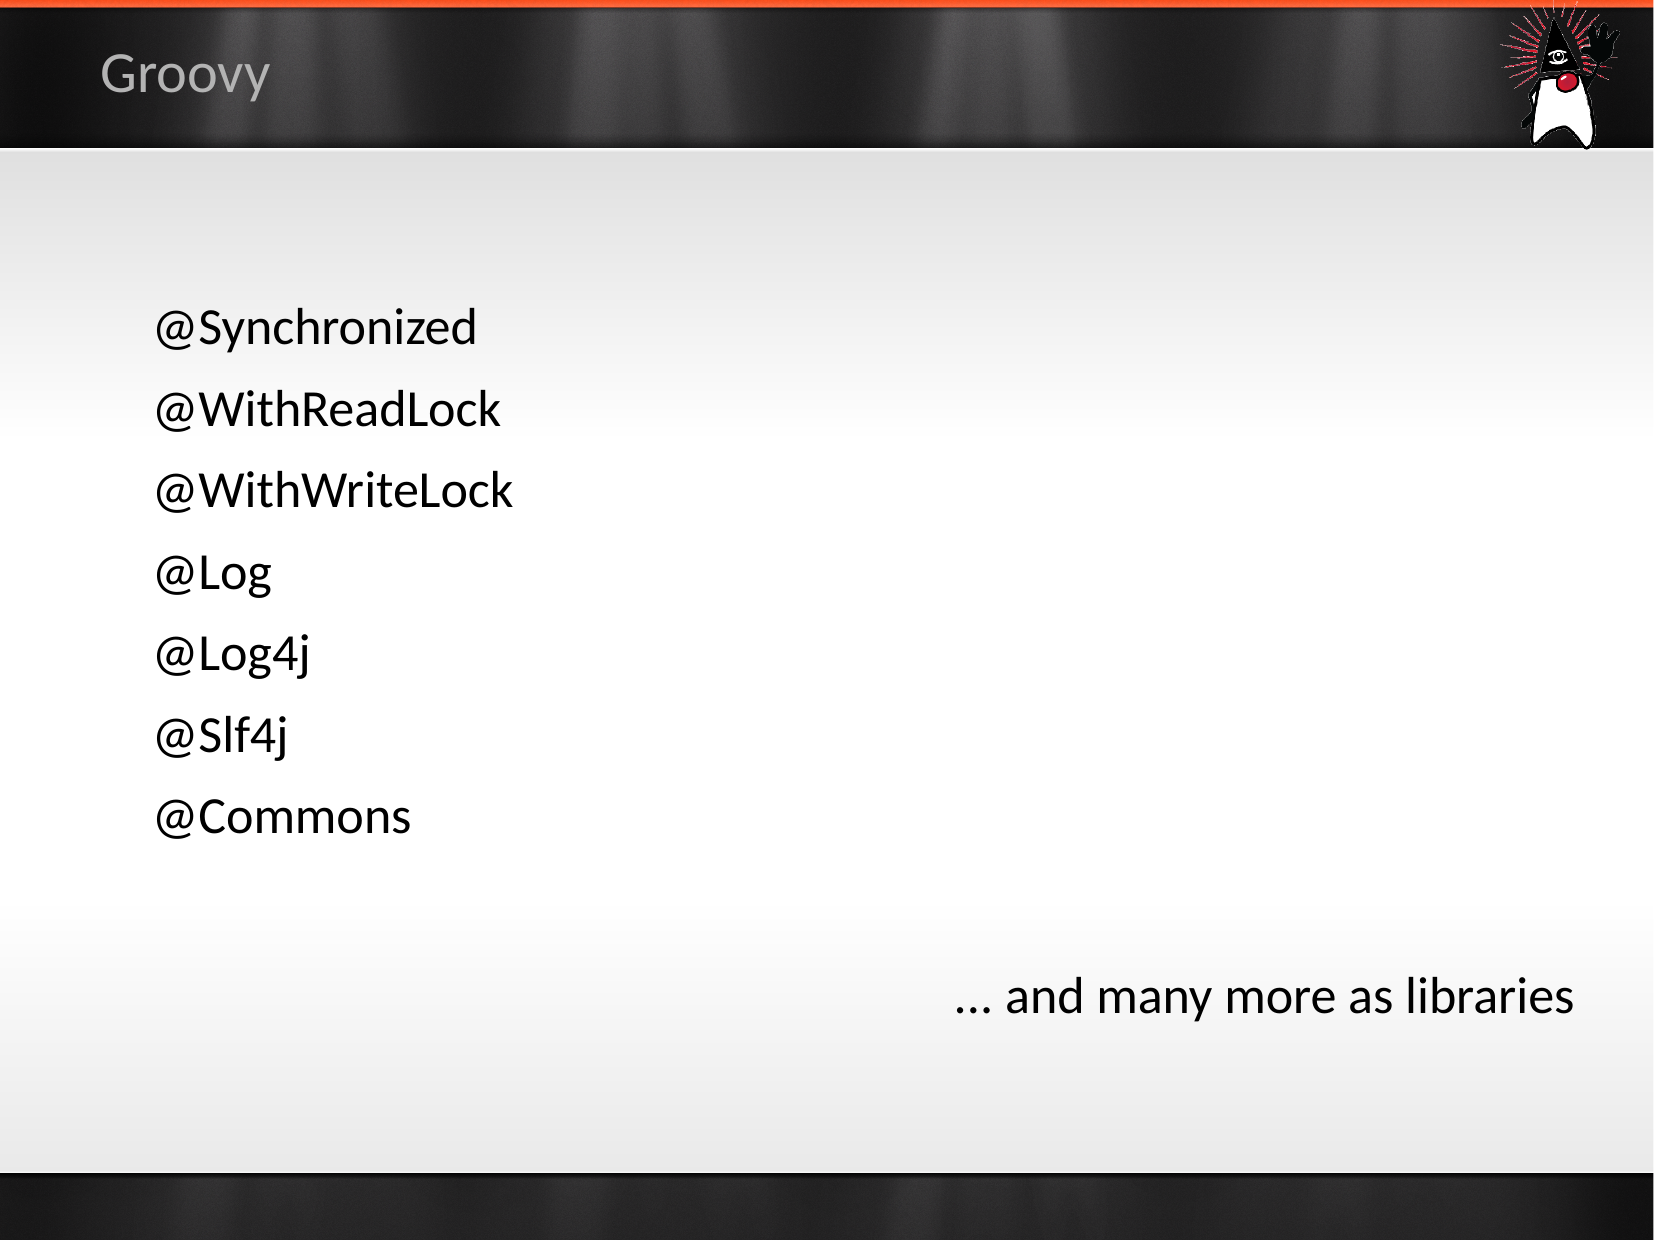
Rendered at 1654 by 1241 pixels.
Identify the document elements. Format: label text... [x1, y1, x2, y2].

list ... and many more as libraries [380, 975, 1576, 1157]
picture [0, 0, 1654, 1240]
list @Synchronized @WithReadLock @WithWriteLock @Log @Log4j @Slf4j @Commons [80, 305, 808, 1125]
title Groovy [100, 6, 1589, 151]
